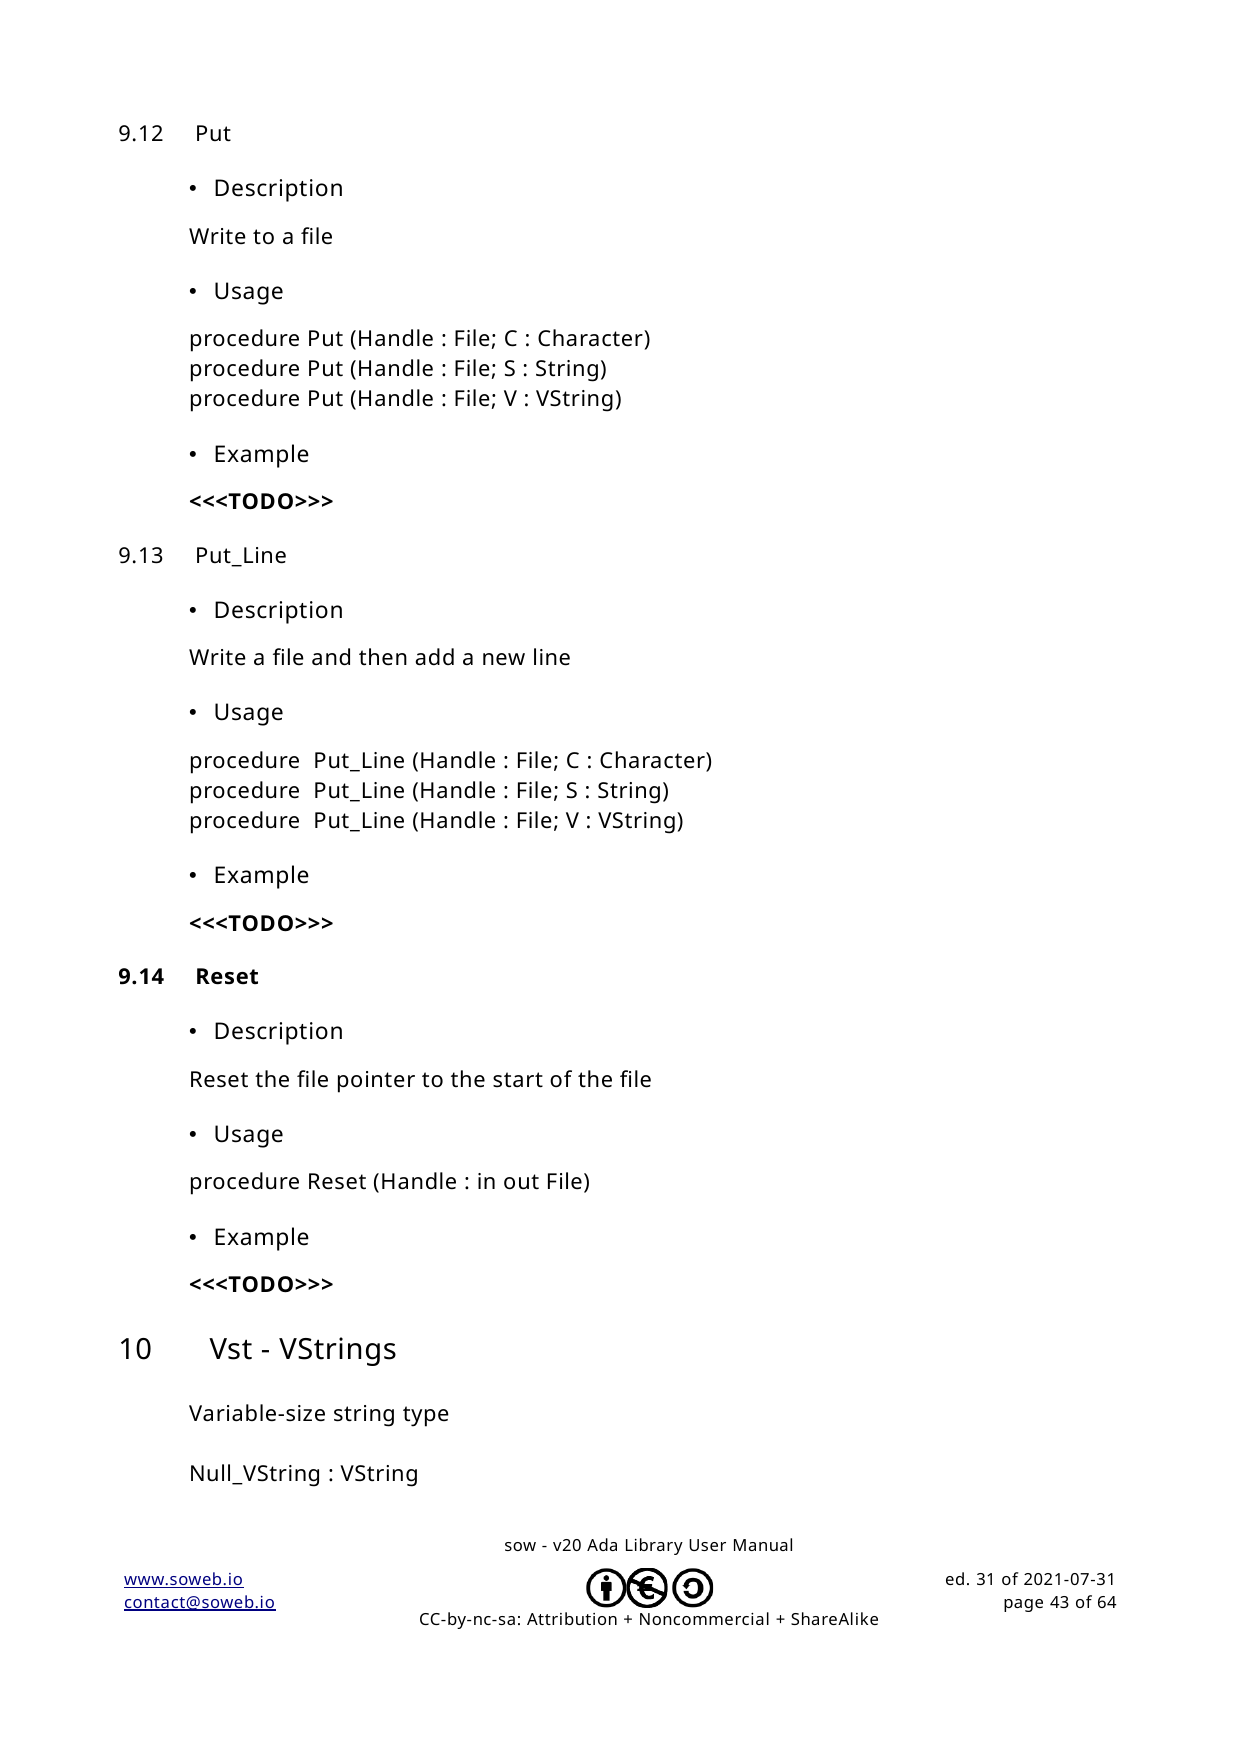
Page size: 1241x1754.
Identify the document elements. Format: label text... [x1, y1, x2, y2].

text Reset the file pointer to the start of the file [189, 1064, 1122, 1094]
subtitle Description [189, 593, 1122, 624]
text Write to a file [189, 221, 1122, 251]
text Variable-size string type [189, 1398, 1122, 1428]
subtitle Description [189, 172, 1122, 203]
text Write a file and then add a new line [189, 642, 1122, 672]
subtitle Usage [189, 274, 1122, 306]
subtitle Put [118, 118, 1122, 148]
subtitle Put_Line [118, 539, 1122, 569]
text Null_VString : VString [189, 1458, 1122, 1488]
picture [585, 1568, 668, 1608]
subtitle Example [189, 1220, 1122, 1251]
text procedure Put_Line (Handle : File; S : String) [189, 775, 1122, 805]
subtitle Usage [189, 1117, 1122, 1148]
text procedure Put (Handle : File; C : Character) [189, 323, 1122, 353]
subtitle Usage [189, 696, 1122, 727]
text <<<TODO>>> [189, 1269, 1122, 1299]
text procedure Reset (Handle : in out File) [189, 1166, 1122, 1196]
text procedure Put_Line (Handle : File; C : Character) [189, 745, 1122, 775]
text procedure Put_Line (Handle : File; V : VString) [189, 805, 1122, 835]
subtitle Reset [118, 961, 1122, 991]
picture [672, 1568, 714, 1608]
subtitle Description [189, 1015, 1122, 1046]
text <<<TODO>>> [189, 486, 1122, 516]
subtitle Vst - VStrings [118, 1328, 1122, 1368]
text procedure Put (Handle : File; V : VString) [189, 383, 1122, 413]
text procedure Put (Handle : File; S : String) [189, 353, 1122, 383]
subtitle Example [189, 858, 1122, 890]
text <<<TODO>>> [189, 907, 1122, 937]
subtitle Example [189, 437, 1122, 468]
